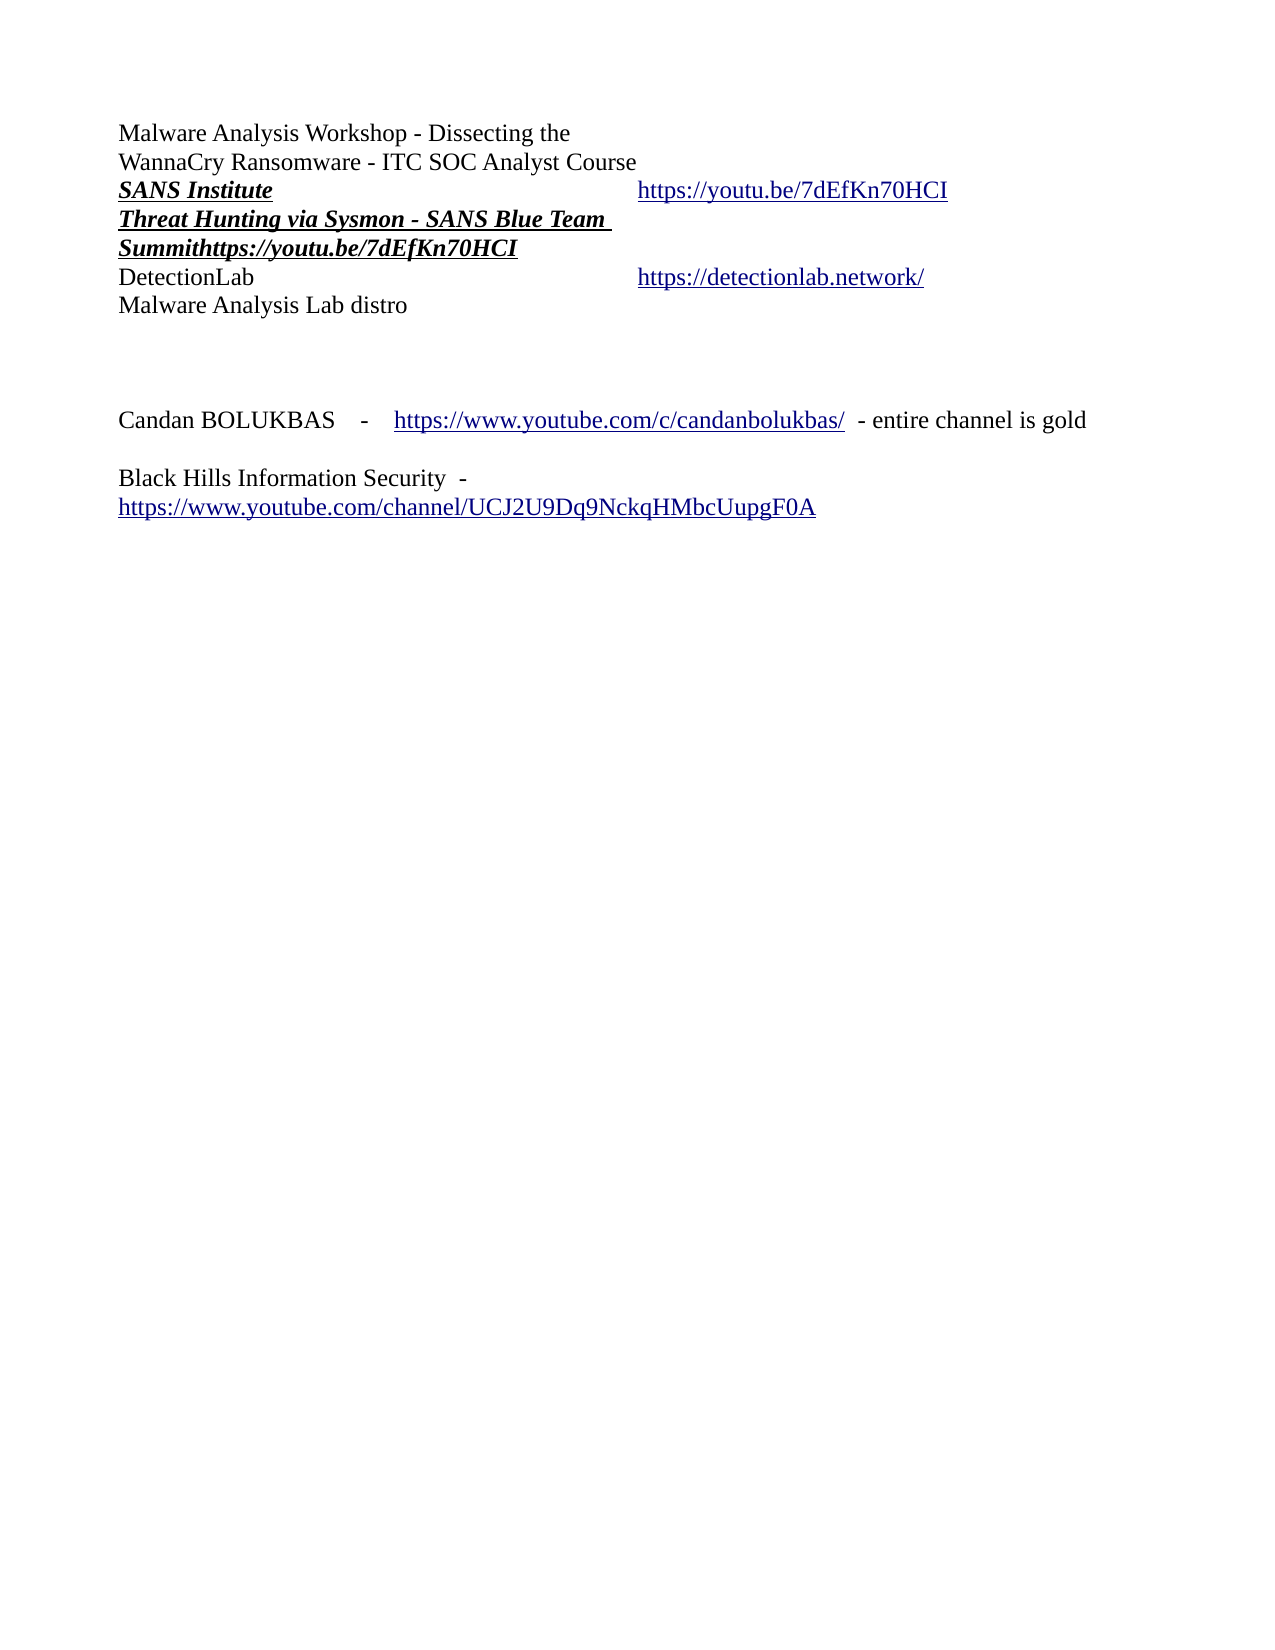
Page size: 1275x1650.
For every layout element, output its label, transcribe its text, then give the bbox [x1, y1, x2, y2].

table_cell DetectionLab Malware Analysis Lab distro [118, 262, 637, 319]
table_cell https://youtu.be/7dEfKn70HCI [638, 176, 1157, 262]
text Candan BOLUKBAS - https://www.youtube.com/c/candanbolukbas/ - entire channel is gold [118, 406, 1157, 434]
table_cell https://detectionlab.network/ [638, 262, 1157, 319]
table_cell SANS Institute Threat Hunting via Sysmon - SANS Blue Team Summithttps://youtu.be/7dEfKn70HCI [118, 176, 637, 262]
table_cell [638, 118, 1157, 176]
table_cell Malware Analysis Workshop - Dissecting the WannaCry Ransomware - ITC SOC Analyst Course [118, 118, 637, 176]
text Black Hills Information Security - https://www.youtube.com/channel/UCJ2U9Dq9NckqHMbcUupgF0A [118, 463, 1157, 521]
